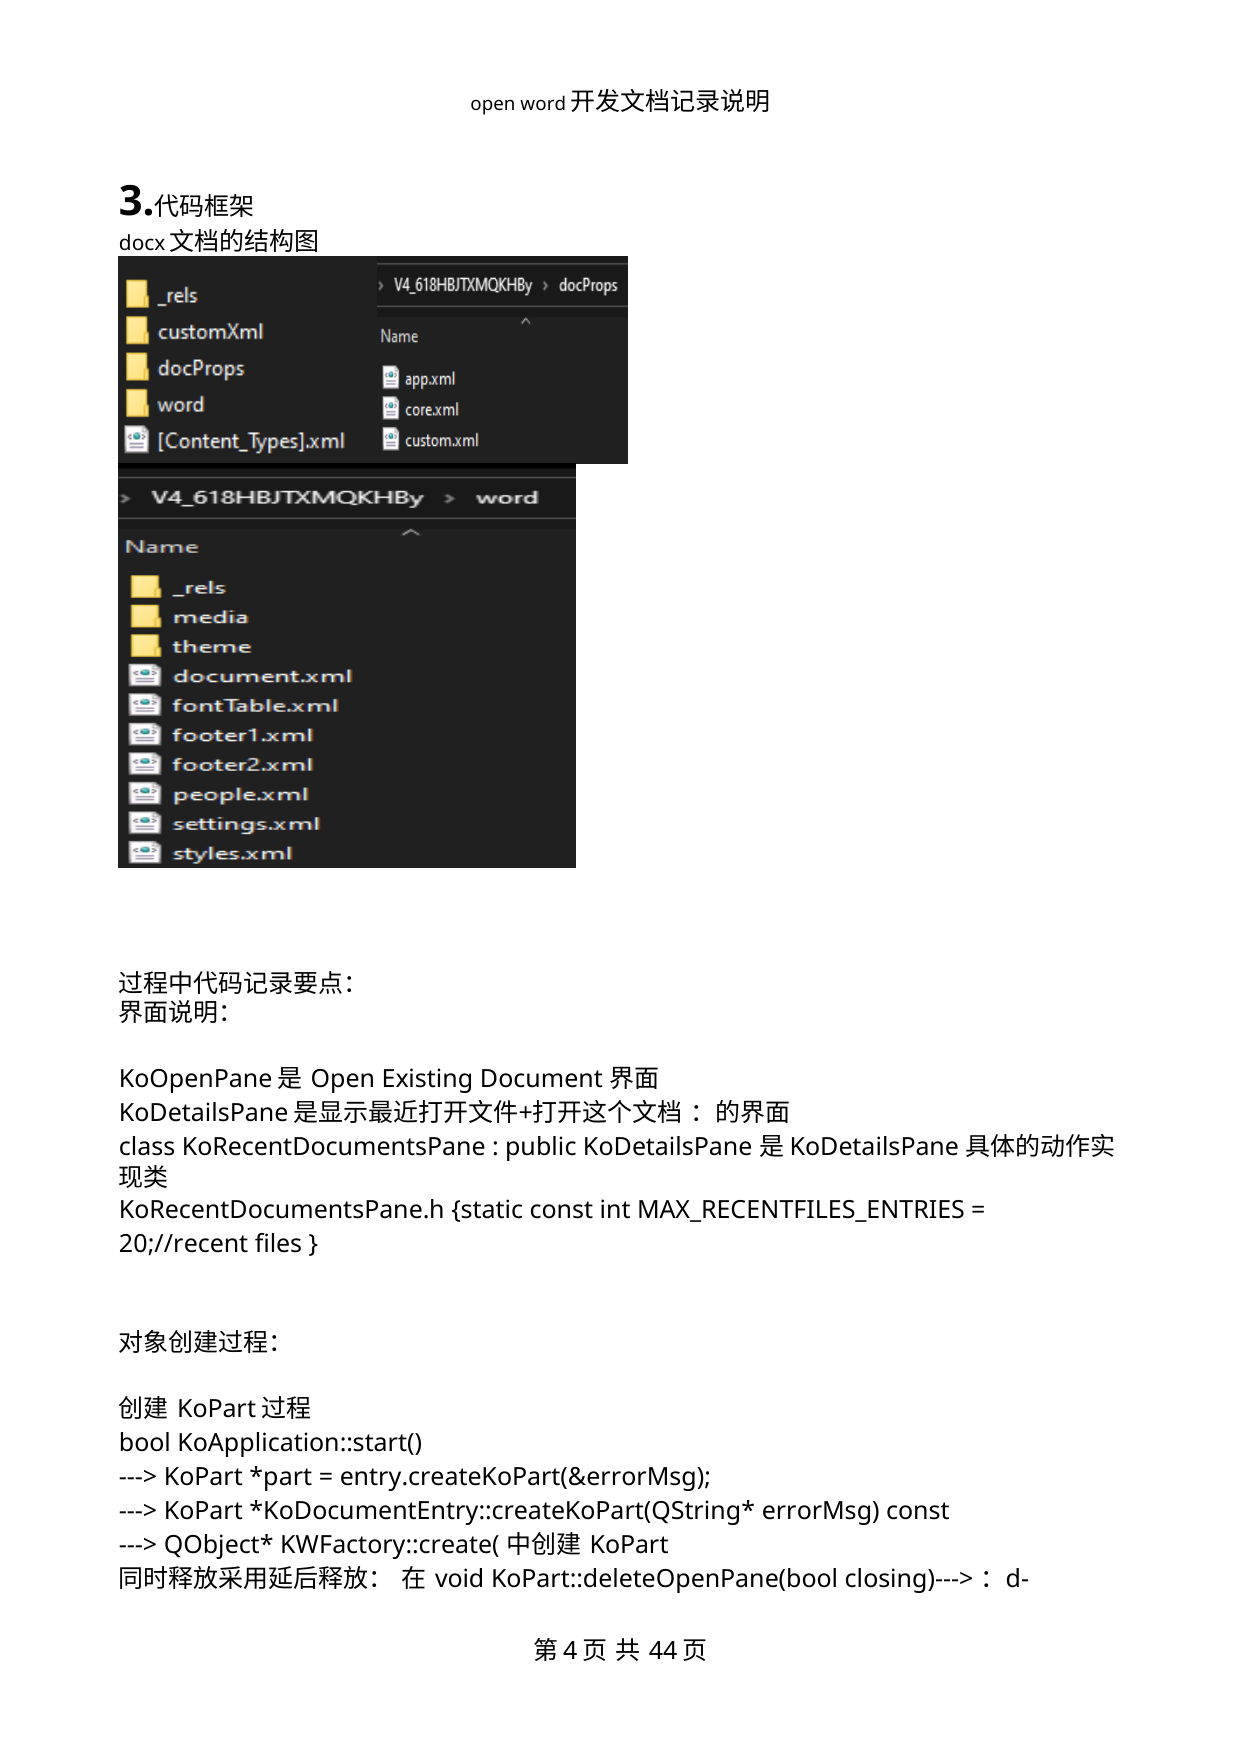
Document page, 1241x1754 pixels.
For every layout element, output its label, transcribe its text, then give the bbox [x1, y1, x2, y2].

text 创建 KoPart过程 [119, 1391, 1121, 1425]
text ---> KoPart *part = entry.createKoPart(&errorMsg); [119, 1459, 1121, 1493]
text ---> KoPart *KoDocumentEntry::createKoPart(QString* errorMsg) const [119, 1493, 1121, 1527]
text bool KoApplication::start() [119, 1425, 1121, 1459]
text KoDetailsPane是显示最近打开文件+打开这个文档 ：的界面 [119, 1095, 1121, 1129]
text KoOpenPane是 Open Existing Document 界面 [119, 1061, 1121, 1095]
text docx文档的结构图 [119, 228, 1121, 257]
subtitle 代码框架 [119, 171, 1121, 228]
text 对象创建过程： [119, 1328, 1121, 1357]
text KoRecentDocumentsPane.h {static const int MAX_RECENTFILES_ENTRIES = 20;//recent files } [119, 1192, 1121, 1260]
text class KoRecentDocumentsPane : public KoDetailsPane 是KoDetailsPane 具体的动作实现类 [119, 1129, 1121, 1192]
text 过程中代码记录要点： [119, 969, 1121, 998]
text 同时释放采用延后释放： 在 void KoPart::deleteOpenPane(bool closing)---> ：d- [119, 1561, 1121, 1594]
text 界面说明： [119, 998, 1121, 1027]
text ---> QObject* KWFactory::create( 中创建 KoPart [119, 1527, 1121, 1561]
picture [118, 256, 628, 868]
